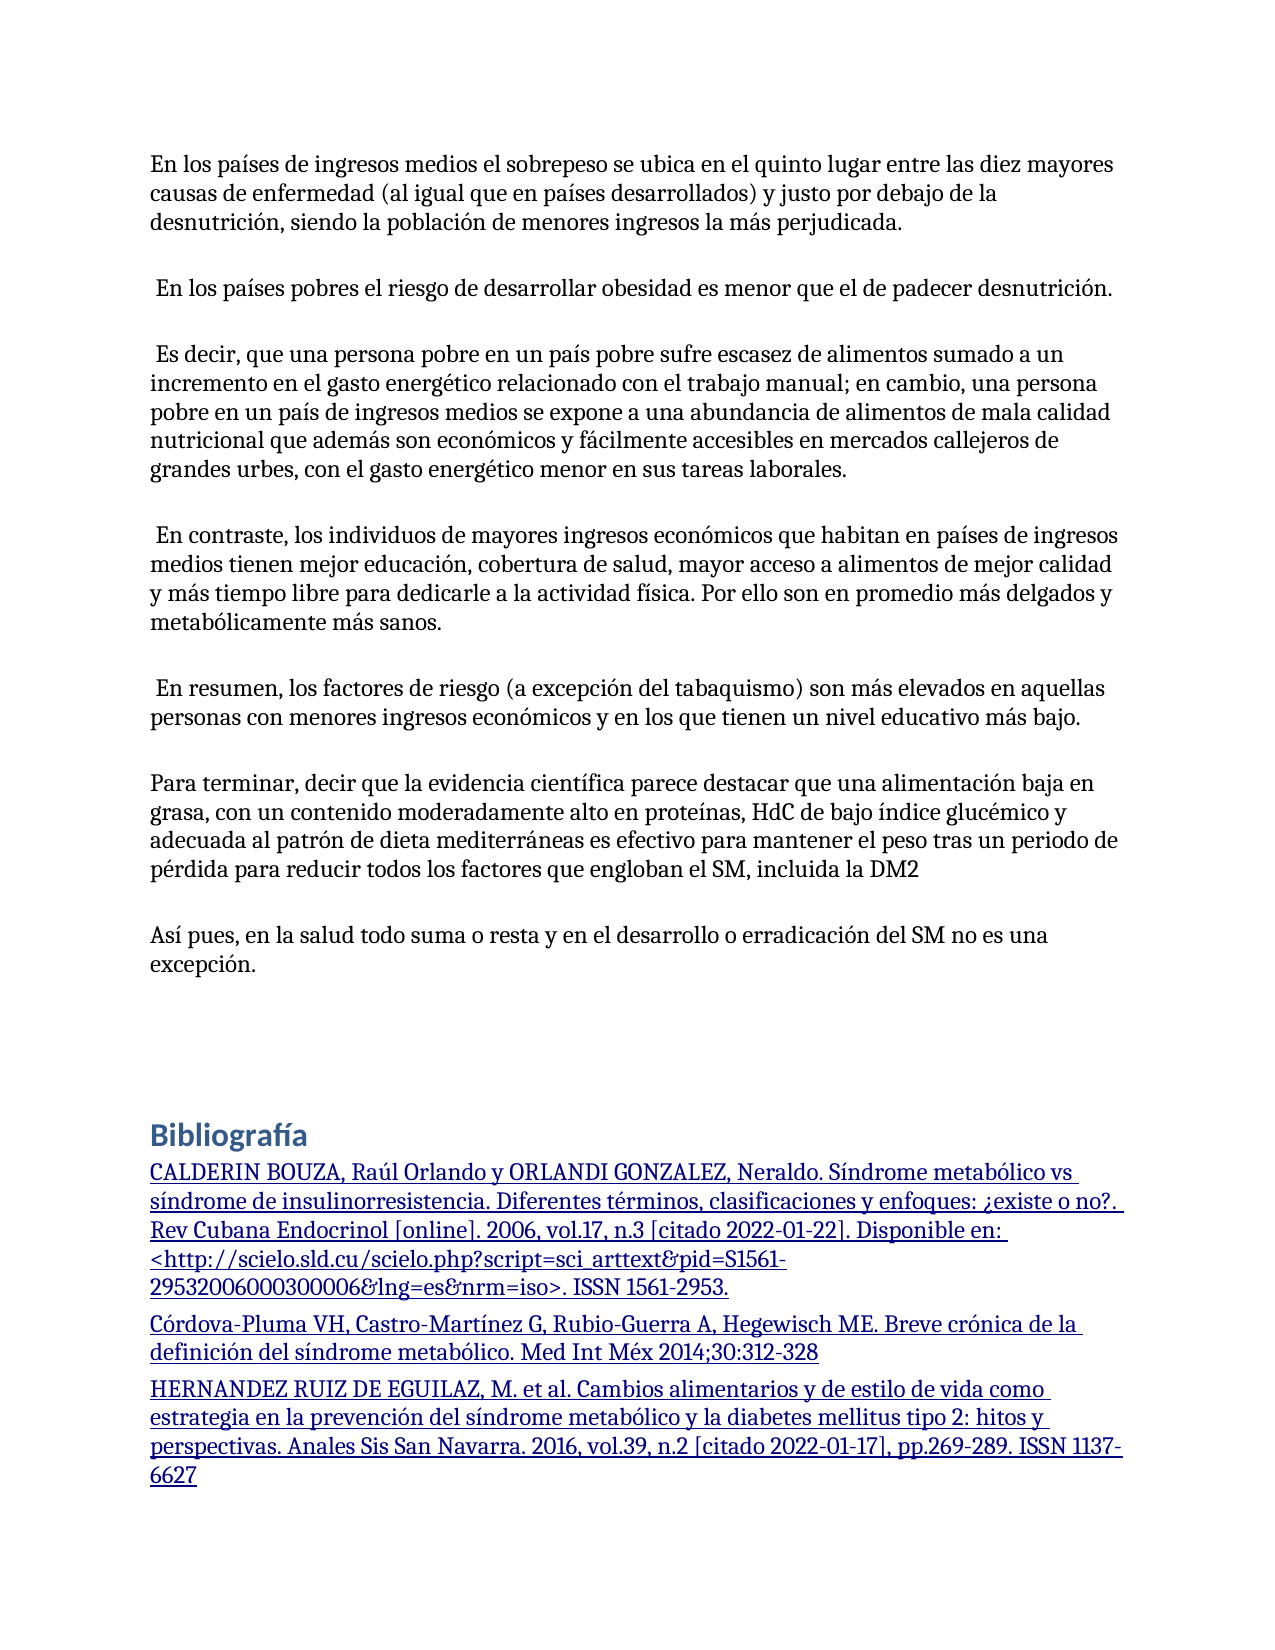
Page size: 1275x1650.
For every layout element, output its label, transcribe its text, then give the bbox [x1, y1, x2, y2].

text HERNANDEZ RUIZ DE EGUILAZ, M. et al. Cambios alimentarios y de estilo de vida como estrategia en la prevención del síndrome metabólico y la diabetes mellitus tipo 2: hitos y perspectivas. Anales Sis San Navarra. 2016, vol.39, n.2 [citado 2022-01-17], pp.269-289. ISSN 1137-6627 [150, 1374, 1125, 1489]
text En los países pobres el riesgo de desarrollar obesidad es menor que el de padecer desnutrición. [150, 274, 1125, 302]
text En contraste, los individuos de mayores ingresos económicos que habitan en países de ingresos medios tienen mejor educación, cobertura de salud, mayor acceso a alimentos de mejor calidad y más tiempo libre para dedicarle a la actividad física. Por ello son en promedio más delgados y metabólicamente más sanos. [150, 521, 1125, 636]
subtitle Bibliografía [150, 1114, 1125, 1154]
text Es decir, que una persona pobre en un país pobre sufre escasez de alimentos sumado a un incremento en el gasto energético relacionado con el trabajo manual; en cambio, una persona pobre en un país de ingresos medios se expone a una abundancia de alimentos de mala calidad nutricional que además son económicos y fácilmente accesibles en mercados callejeros de grandes urbes, con el gasto energético menor en sus tareas laborales. [150, 340, 1125, 484]
text En los países de ingresos medios el sobrepeso se ubica en el quinto lugar entre las diez mayores causas de enfermedad (al igual que en países desarrollados) y justo por debajo de la desnutrición, siendo la población de menores ingresos la más perjudicada. [150, 150, 1125, 236]
text En resumen, los factores de riesgo (a excepción del tabaquismo) son más elevados en aquellas personas con menores ingresos económicos y en los que tienen un nivel educativo más bajo. [150, 674, 1125, 731]
text Para terminar, decir que la evidencia científica parece destacar que una alimentación baja en grasa, con un contenido moderadamente alto en proteínas, HdC de bajo índice glucémico y adecuada al patrón de dieta mediterráneas es efectivo para mantener el peso tras un periodo de pérdida para reducir todos los factores que engloban el SM, incluida la DM2 [150, 769, 1125, 884]
text Córdova-Pluma VH, Castro-Martínez G, Rubio-Guerra A, Hegewisch ME. Breve crónica de la definición del síndrome metabólico. Med Int Méx 2014;30:312-328 [150, 1309, 1125, 1367]
text Así pues, en la salud todo suma o resta y en el desarrollo o erradicación del SM no es una excepción. [150, 921, 1125, 979]
text CALDERIN BOUZA, Raúl Orlando y ORLANDI GONZALEZ, Neraldo. Síndrome metabólico vs síndrome de insulinorresistencia. Diferentes términos, clasificaciones y enfoques: ¿existe o no?. Rev Cubana Endocrinol [online]. 2006, vol.17, n.3 [citado 2022-01-22]. Disponible en: <http://scielo.sld.cu/scielo.php?script=sci_arttext&pid=S1561-29532006000300006&lng=es&nrm=iso>. ISSN 1561-2953. [150, 1158, 1125, 1302]
